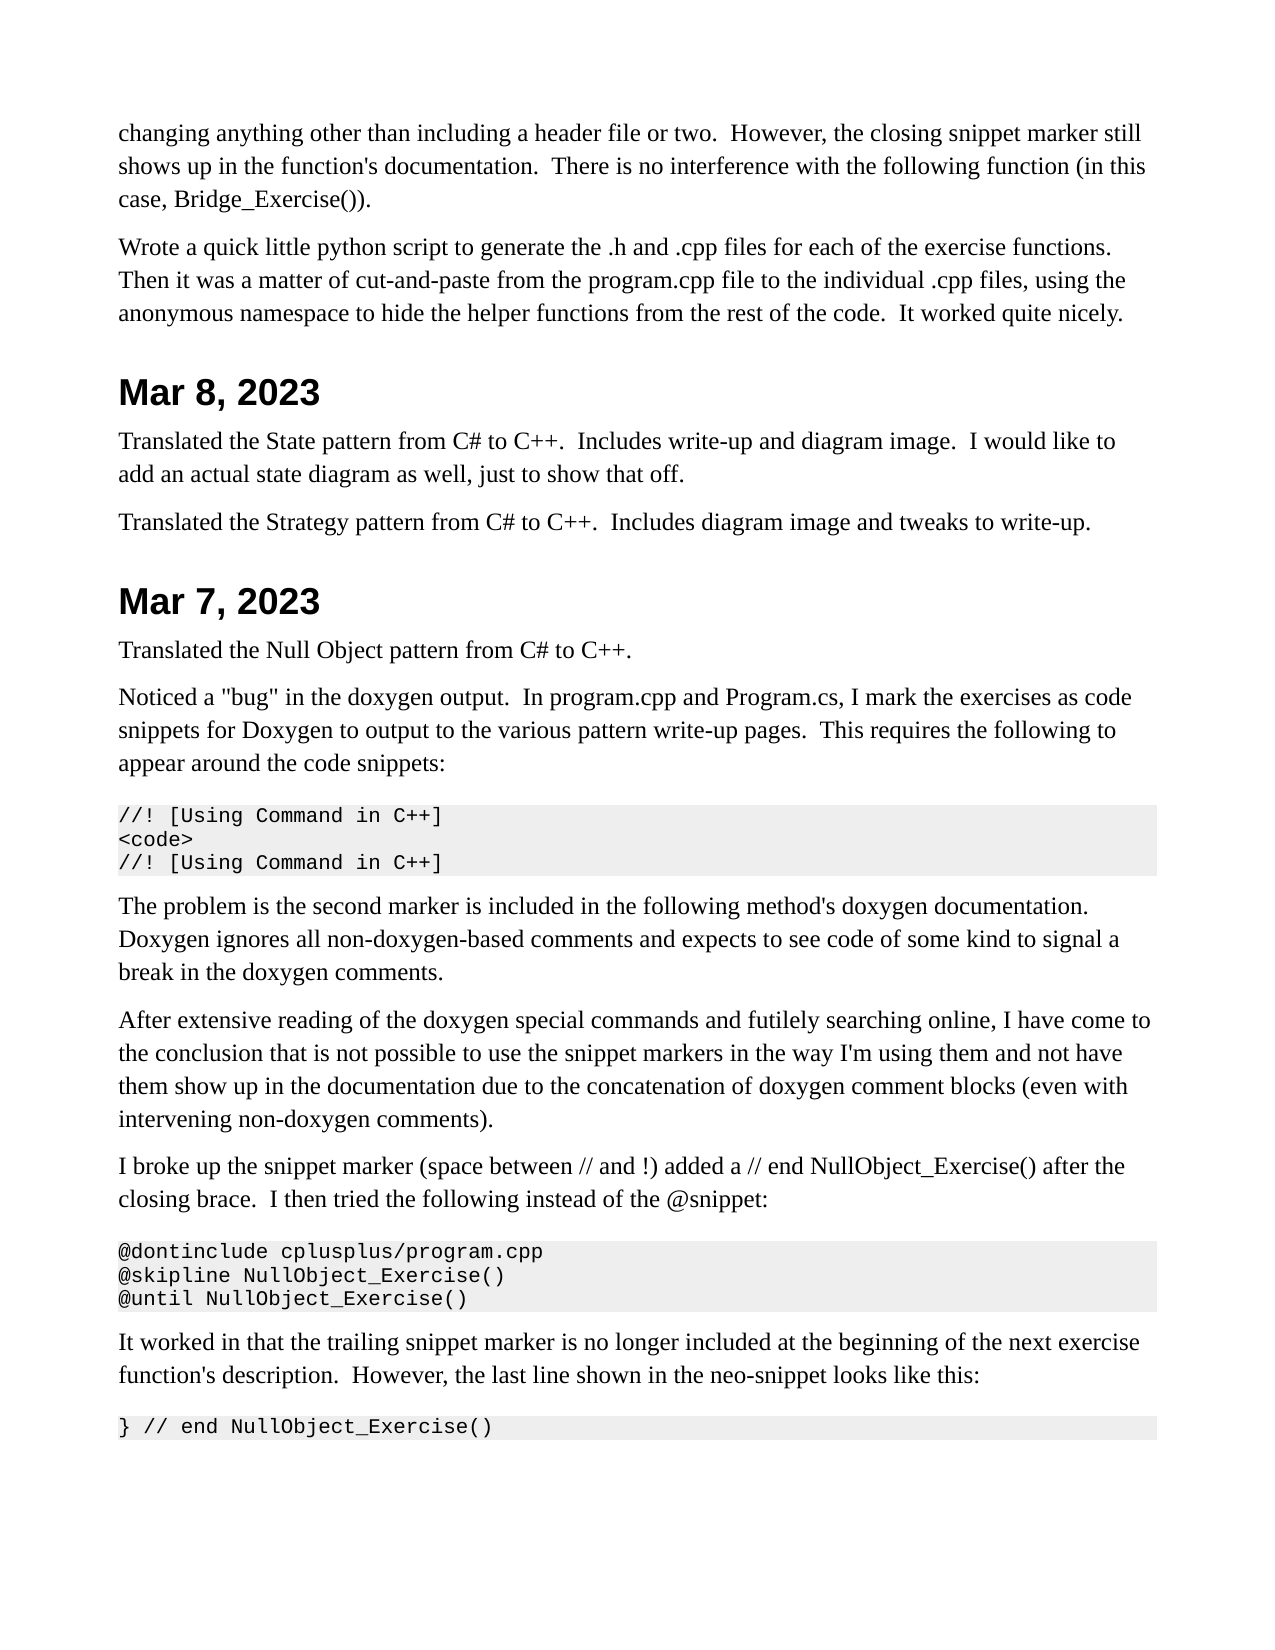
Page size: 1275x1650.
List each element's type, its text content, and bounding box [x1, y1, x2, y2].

text After extensive reading of the doxygen special commands and futilely searching online, I have come to the conclusion that is not possible to use the snippet markers in the way I'm using them and not have them show up in the documentation due to the concatenation of doxygen comment blocks (even with intervening non-doxygen comments). [118, 1005, 1157, 1132]
text <code> [118, 829, 1157, 852]
text It worked in that the trailing snippet marker is no longer included at the beginning of the next exercise function's description. However, the last line shown in the neo-snippet looks like this: [118, 1327, 1157, 1389]
text Noticed a "bug" in the doxygen output. In program.cpp and Program.cs, I mark the exercises as code snippets for Doxygen to output to the various pattern write-up pages. This requires the following to appear around the code snippets: [118, 682, 1157, 777]
text Translated the Strategy pattern from C# to C++. Includes diagram image and tweaks to write-up. [118, 507, 1157, 535]
text The problem is the second marker is included in the following method's doxygen documentation. Doxygen ignores all non-doxygen-based comments and expects to see code of some kind to signal a break in the doxygen comments. [118, 891, 1157, 986]
text Translated the State pattern from C# to C++. Includes write-up and diagram image. I would like to add an actual state diagram as well, just to show that off. [118, 426, 1157, 488]
text I broke up the snippet marker (space between // and !) added a // end NullObject_Exercise() after the closing brace. I then tried the following instead of the @snippet: [118, 1151, 1157, 1213]
text @skipline NullObject_Exercise() [118, 1264, 1157, 1288]
subtitle Mar 7, 2023 [118, 579, 1157, 622]
text @until NullObject_Exercise() [118, 1288, 1157, 1312]
text Wrote a quick little python script to generate the .h and .cpp files for each of the exercise functions. Then it was a matter of cut-and-paste from the program.cpp file to the individual .cpp files, using the anonymous namespace to hide the helper functions from the rest of the code. It worked quite nicely. [118, 232, 1157, 327]
text } // end NullObject_Exercise() [118, 1416, 1157, 1440]
text //! [Using Command in C++] [118, 852, 1157, 876]
text @dontinclude cplusplus/program.cpp [118, 1241, 1157, 1264]
text Translated the Null Object pattern from C# to C++. [118, 635, 1157, 664]
text changing anything other than including a header file or two. However, the closing snippet marker still shows up in the function's documentation. There is no interference with the following function (in this case, Bridge_Exercise()). [118, 118, 1157, 213]
text //! [Using Command in C++] [118, 805, 1157, 829]
subtitle Mar 8, 2023 [118, 370, 1157, 413]
